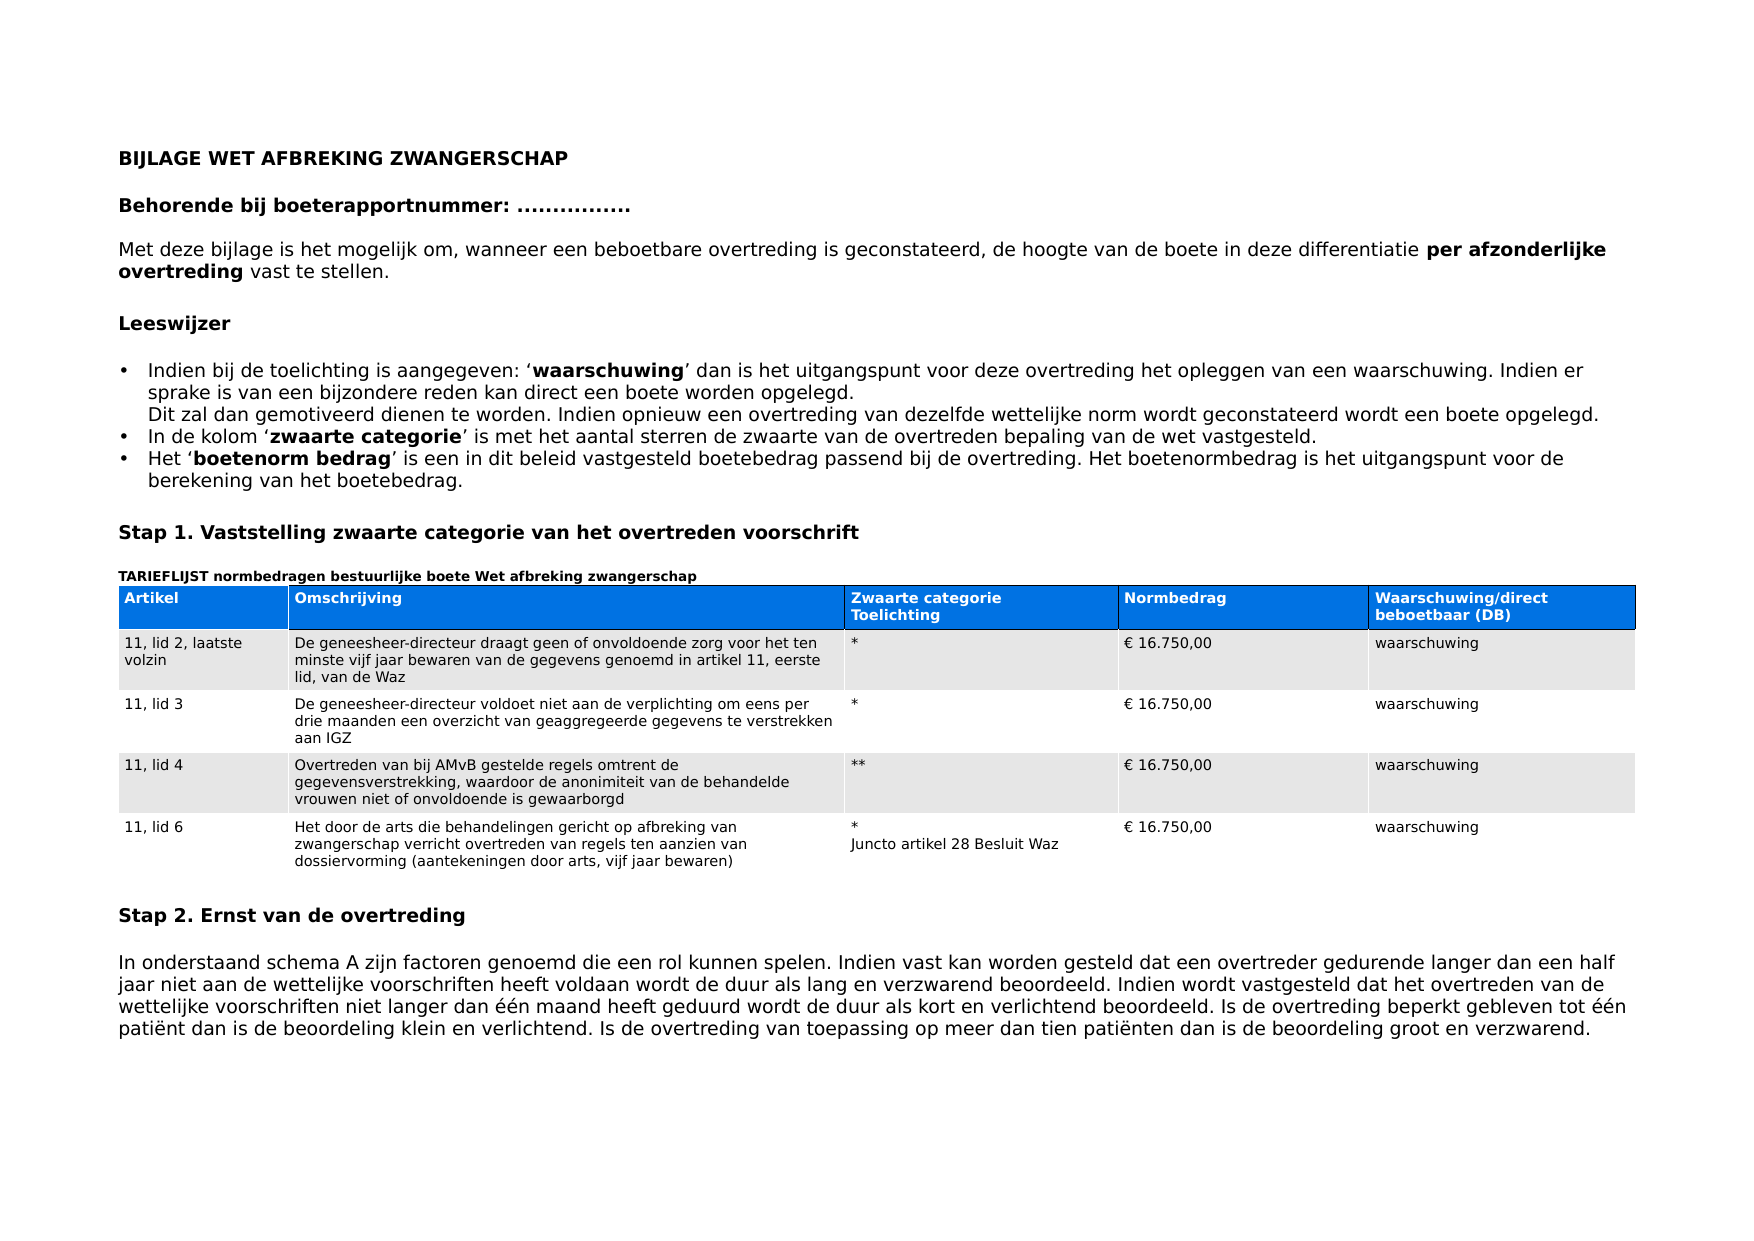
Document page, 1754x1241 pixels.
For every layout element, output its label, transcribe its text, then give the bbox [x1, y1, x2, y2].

table_cell Het door de arts die behandelingen gericht op afbreking van zwangerschap verricht overtreden van regels ten aanzien van dossiervorming (aantekeningen door arts, vijf jaar bewaren) [289, 814, 844, 874]
table_cell * [845, 630, 1118, 690]
table_cell 11, lid 2, laatste volzin [119, 630, 288, 690]
table_cell De geneesheer-directeur draagt geen of onvoldoende zorg voor het ten minste vijf jaar bewaren van de gegevens genoemd in artikel 11, eerste lid, van de Waz [289, 630, 844, 690]
table_cell waarschuwing [1369, 814, 1635, 874]
text • Het ‘boetenorm bedrag’ is een in dit beleid vastgesteld boetebedrag passend bij de overtreding. Het boetenormbedrag is het uitgangspunt voor de berekening van het boetebedrag. [118, 448, 1636, 492]
table_cell * Juncto artikel 28 Besluit Waz [845, 814, 1118, 874]
table_cell waarschuwing [1369, 630, 1635, 690]
subtitle Stap 2. Ernst van de overtreding [118, 905, 1636, 927]
table_cell € 16.750,00 [1119, 753, 1368, 813]
subtitle Leeswijzer [118, 313, 1636, 335]
table_cell Overtreden van bij AMvB gestelde regels omtrent de gegevensverstrekking, waardoor de anonimiteit van de behandelde vrouwen niet of onvoldoende is gewaarborgd [289, 753, 844, 813]
subtitle Stap 1. Vaststelling zwaarte categorie van het overtreden voorschrift [118, 522, 1636, 544]
table_cell * [845, 691, 1118, 752]
table_cell ** [845, 753, 1118, 813]
table_cell Normbedrag [1119, 586, 1368, 629]
table_cell Omschrijving [289, 586, 844, 629]
subtitle BIJLAGE WET AFBREKING ZWANGERSCHAP [118, 148, 1636, 170]
text Dit zal dan gemotiveerd dienen te worden. Indien opnieuw een overtreding van dezelfde wettelijke norm wordt geconstateerd wordt een boete opgelegd. [148, 404, 1636, 426]
table_header TARIEFLIJST normbedragen bestuurlijke boete Wet afbreking zwangerschap [118, 569, 1636, 584]
text Behorende bij boeterapportnummer: ................ [118, 195, 1636, 217]
table_cell waarschuwing [1369, 691, 1635, 752]
table_cell waarschuwing [1369, 753, 1635, 813]
text • Indien bij de toelichting is aangegeven: ‘waarschuwing’ dan is het uitgangspunt voor deze overtreding het opleggen van een waarschuwing. Indien er sprake is van een bijzondere reden kan direct een boete worden opgelegd. [118, 360, 1636, 404]
table_cell 11, lid 3 [119, 691, 288, 752]
table_cell Waarschuwing/direct beboetbaar (DB) [1369, 586, 1635, 629]
table_cell € 16.750,00 [1119, 630, 1368, 690]
table_cell Artikel [119, 586, 288, 629]
text • In de kolom ‘zwaarte categorie’ is met het aantal sterren de zwaarte van de overtreden bepaling van de wet vastgesteld. [118, 426, 1636, 448]
table_cell Zwaarte categorie Toelichting [845, 586, 1118, 629]
table_cell 11, lid 4 [119, 753, 288, 813]
table_cell De geneesheer-directeur voldoet niet aan de verplichting om eens per drie maanden een overzicht van geaggregeerde gegevens te verstrekken aan IGZ [289, 691, 844, 752]
table_cell € 16.750,00 [1119, 691, 1368, 752]
table_cell 11, lid 6 [119, 814, 288, 874]
table_cell € 16.750,00 [1119, 814, 1368, 874]
text In onderstaand schema A zijn factoren genoemd die een rol kunnen spelen. Indien vast kan worden gesteld dat een overtreder gedurende langer dan een half jaar niet aan de wettelijke voorschriften heeft voldaan wordt de duur als lang en verzwarend beoordeeld. Indien wordt vastgesteld dat het overtreden van de wettelijke voorschriften niet langer dan één maand heeft geduurd wordt de duur als kort en verlichtend beoordeeld. Is de overtreding beperkt gebleven tot één patiënt dan is de beoordeling klein en verlichtend. Is de overtreding van toepassing op meer dan tien patiënten dan is de beoordeling groot en verzwarend. [118, 952, 1636, 1040]
text Met deze bijlage is het mogelijk om, wanneer een beboetbare overtreding is geconstateerd, de hoogte van de boete in deze differentiatie per afzonderlijke overtreding vast te stellen. [118, 239, 1636, 283]
